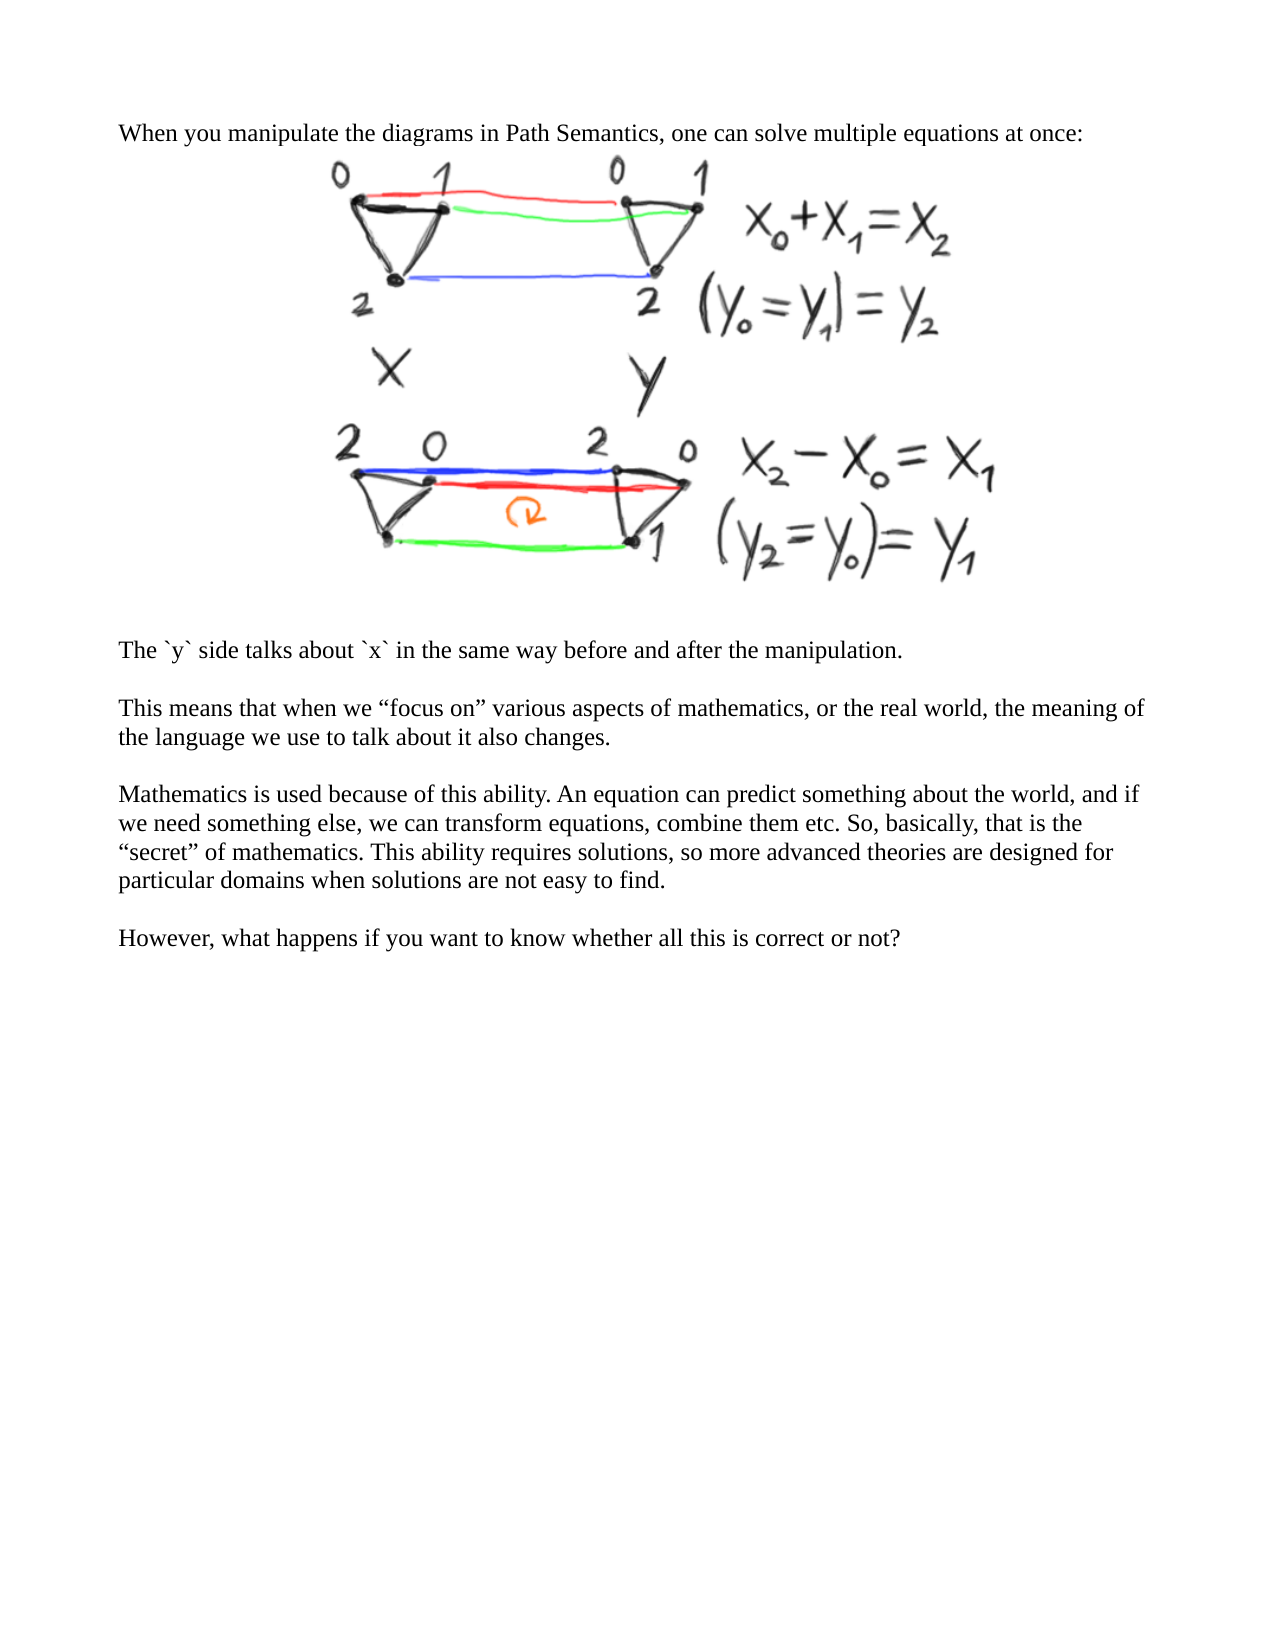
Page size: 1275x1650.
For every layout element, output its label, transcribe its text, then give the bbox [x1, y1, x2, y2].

text This means that when we “focus on” various aspects of mathematics, or the real world, the meaning of the language we use to talk about it also changes. [118, 693, 1157, 751]
text The `y` side talks about `x` in the same way before and after the manipulation. [118, 636, 1157, 664]
text However, what happens if you want to know whether all this is correct or not? [118, 923, 1157, 952]
text Mathematics is used because of this ability. An equation can predict something about the world, and if we need something else, we can transform equations, combine them etc. So, basically, that is the “secret” of mathematics. This ability requires solutions, so more advanced theories are designed for particular domains when solutions are not easy to find. [118, 779, 1157, 894]
text When you manipulate the diagrams in Path Semantics, one can solve multiple equations at once: [118, 118, 1157, 147]
picture [259, 146, 1016, 620]
